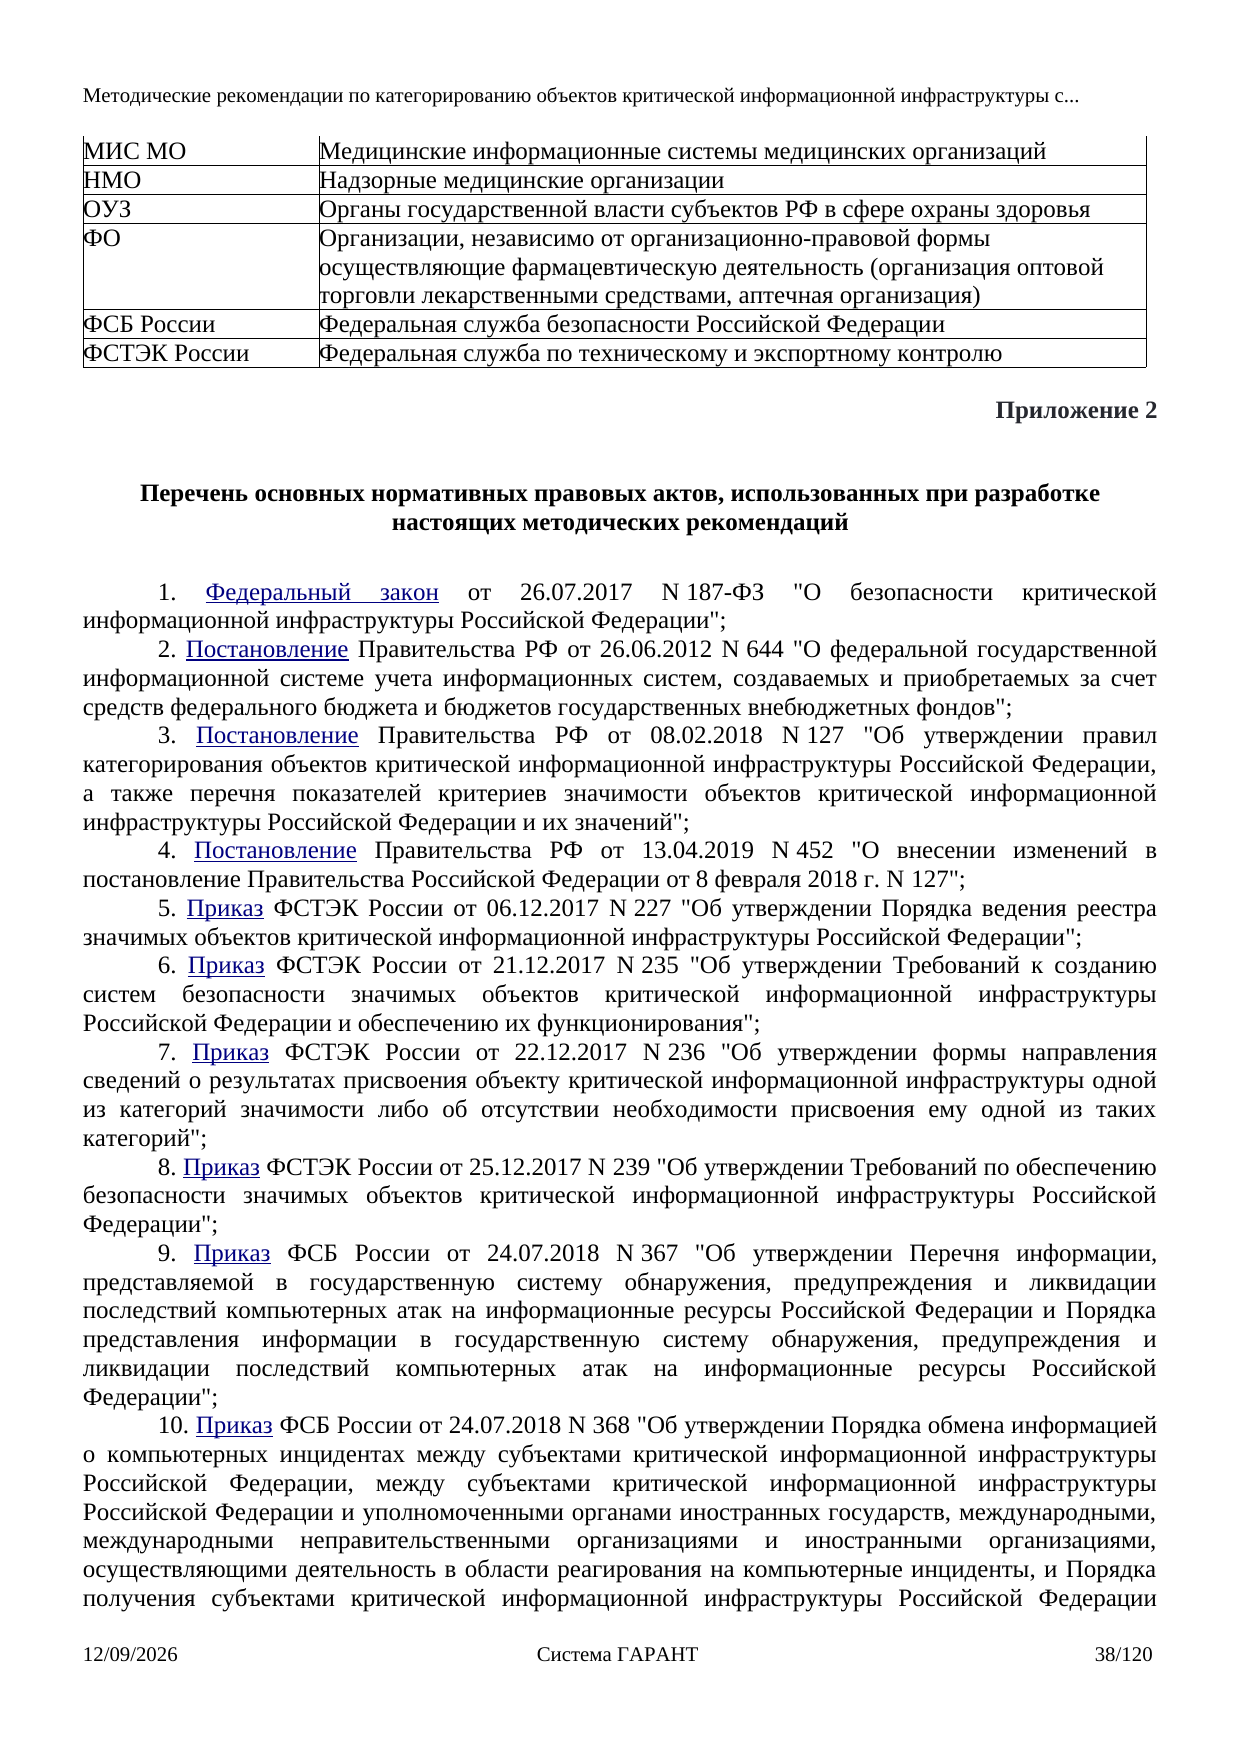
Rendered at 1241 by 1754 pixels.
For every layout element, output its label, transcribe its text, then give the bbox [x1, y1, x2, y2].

text Приложение 2 [83, 396, 1157, 424]
table_cell Организации, независимо от организационно-правовой формы осуществляющие фармацевтическую деятельность (организация оптовой торговли лекарственными средствами, аптечная организация) [320, 224, 1146, 309]
table_cell ФО [84, 224, 319, 309]
text 2. Постановление Правительства РФ от 26.06.2012 N 644 "О федеральной государственной информационной системе учета информационных систем, создаваемых и приобретаемых за счет средств федерального бюджета и бюджетов государственных внебюджетных фондов"; [83, 634, 1157, 721]
table_cell Органы государственной власти субъектов РФ в сфере охраны здоровья [320, 195, 1146, 223]
table_cell Федеральная служба по техническому и экспортному контролю [320, 339, 1146, 367]
table_cell Федеральная служба безопасности Российской Федерации [320, 310, 1146, 338]
text 1. Федеральный закон от 26.07.2017 N 187-ФЗ "О безопасности критической информационной инфраструктуры Российской Федерации"; [83, 577, 1157, 634]
table_cell Надзорные медицинские организации [320, 166, 1146, 194]
table_cell Медицинские информационные системы медицинских организаций [320, 136, 1146, 165]
text 3. Постановление Правительства РФ от 08.02.2018 N 127 "Об утверждении правил категорирования объектов критической информационной инфраструктуры Российской Федерации, а также перечня показателей критериев значимости объектов критической информационной инфраструктуры Российской Федерации и их значений"; [83, 721, 1157, 836]
text 5. Приказ ФСТЭК России от 06.12.2017 N 227 "Об утверждении Порядка ведения реестра значимых объектов критической информационной инфраструктуры Российской Федерации"; [83, 893, 1157, 951]
table_cell ФСТЭК России [84, 339, 319, 367]
table_cell НМО [84, 166, 319, 194]
table_cell МИС МО [84, 136, 319, 165]
text 9. Приказ ФСБ России от 24.07.2018 N 367 "Об утверждении Перечня информации, представляемой в государственную систему обнаружения, предупреждения и ликвидации последствий компьютерных атак на информационные ресурсы Российской Федерации и Порядка представления информации в государственную систему обнаружения, предупреждения и ликвидации последствий компьютерных атак на информационные ресурсы Российской Федерации"; [83, 1238, 1157, 1411]
table_cell ОУЗ [84, 195, 319, 223]
text 4. Постановление Правительства РФ от 13.04.2019 N 452 "О внесении изменений в постановление Правительства Российской Федерации от 8 февраля 2018 г. N 127"; [83, 836, 1157, 893]
text 8. Приказ ФСТЭК России от 25.12.2017 N 239 "Об утверждении Требований по обеспечению безопасности значимых объектов критической информационной инфраструктуры Российской Федерации"; [83, 1152, 1157, 1238]
text 10. Приказ ФСБ России от 24.07.2018 N 368 "Об утверждении Порядка обмена информацией о компьютерных инцидентах между субъектами критической информационной инфраструктуры Российской Федерации, между субъектами критической информационной инфраструктуры Российской Федерации и уполномоченными органами иностранных государств, международными, международными неправительственными организациями и иностранными организациями, осуществляющими деятельность в области реагирования на компьютерные инциденты, и Порядка получения субъектами критической информационной инфраструктуры Российской Федерации [83, 1411, 1157, 1612]
text 6. Приказ ФСТЭК России от 21.12.2017 N 235 "Об утверждении Требований к созданию систем безопасности значимых объектов критической информационной инфраструктуры Российской Федерации и обеспечению их функционирования"; [83, 951, 1157, 1037]
table_cell ФСБ России [84, 310, 319, 338]
subtitle Перечень основных нормативных правовых актов, использованных при разработке настоящих методических рекомендаций [83, 478, 1157, 536]
text 7. Приказ ФСТЭК России от 22.12.2017 N 236 "Об утверждении формы направления сведений о результатах присвоения объекту критической информационной инфраструктуры одной из категорий значимости либо об отсутствии необходимости присвоения ему одной из таких категорий"; [83, 1037, 1157, 1152]
